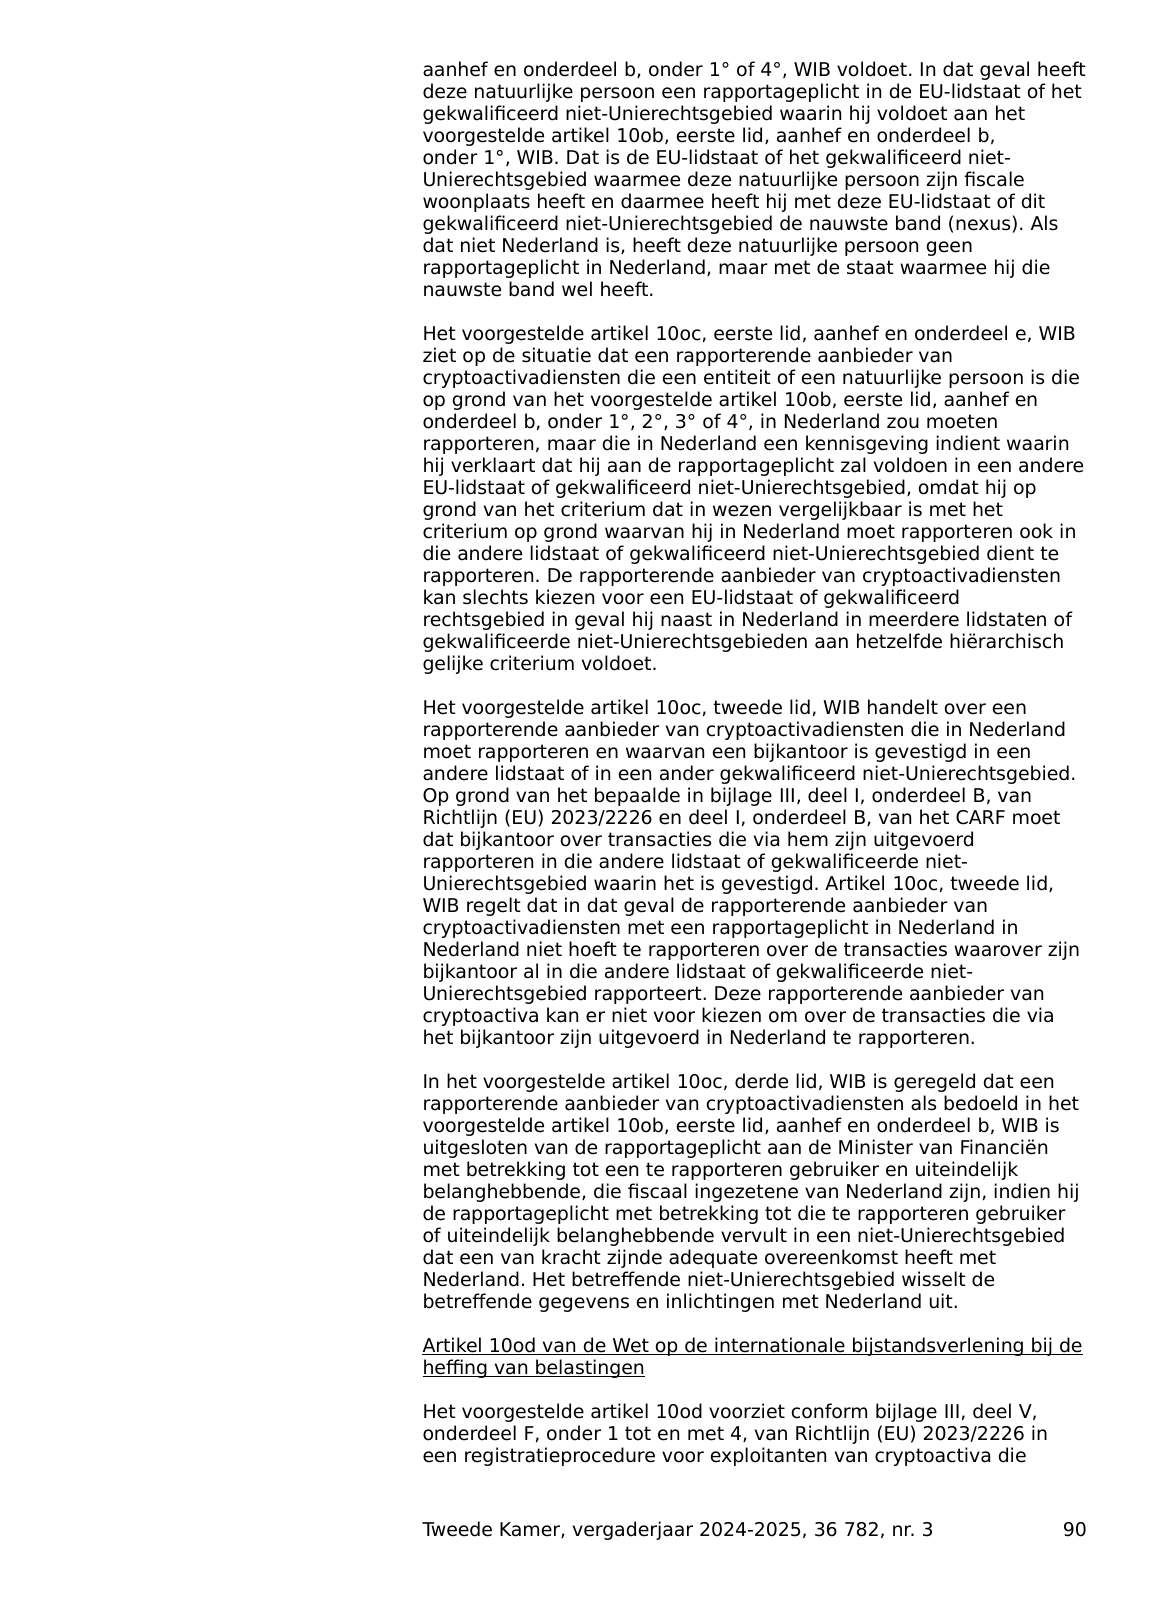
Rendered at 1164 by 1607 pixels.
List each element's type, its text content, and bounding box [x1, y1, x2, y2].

subtitle Artikel 10od van de Wet op de internationale bijstandsverlening bij de heffing van belastingen [422, 1335, 1087, 1379]
text Het voorgestelde artikel 10oc, eerste lid, aanhef en onderdeel e, WIB ziet op de situatie dat een rapporterende aanbieder van cryptoactivadiensten die een entiteit of een natuurlijke persoon is die op grond van het voorgestelde artikel 10ob, eerste lid, aanhef en onderdeel b, onder 1°, 2°, 3° of 4°, in Nederland zou moeten rapporteren, maar die in Nederland een kennisgeving indient waarin hij verklaart dat hij aan de rapportageplicht zal voldoen in een andere EU-lidstaat of gekwalificeerd niet-Unierechtsgebied, omdat hij op grond van het criterium dat in wezen vergelijkbaar is met het criterium op grond waarvan hij in Nederland moet rapporteren ook in die andere lidstaat of gekwalificeerd niet-Unierechtsgebied dient te rapporteren. De rapporterende aanbieder van cryptoactivadiensten kan slechts kiezen voor een EU-lidstaat of gekwalificeerd rechtsgebied in geval hij naast in Nederland in meerdere lidstaten of gekwalificeerde niet-Unierechtsgebieden aan hetzelfde hiërarchisch gelijke criterium voldoet. [422, 323, 1087, 675]
text Het voorgestelde artikel 10od voorziet conform bijlage III, deel V, onderdeel F, onder 1 tot en met 4, van Richtlijn (EU) 2023/2226 in een registratieprocedure voor exploitanten van cryptoactiva die [422, 1401, 1087, 1467]
text aanhef en onderdeel b, onder 1° of 4°, WIB voldoet. In dat geval heeft deze natuurlijke persoon een rapportageplicht in de EU-lidstaat of het gekwalificeerd niet-Unierechtsgebied waarin hij voldoet aan het voorgestelde artikel 10ob, eerste lid, aanhef en onderdeel b, onder 1°, WIB. Dat is de EU-lidstaat of het gekwalificeerd niet-Unierechtsgebied waarmee deze natuurlijke persoon zijn fiscale woonplaats heeft en daarmee heeft hij met deze EU-lidstaat of dit gekwalificeerd niet-Unierechtsgebied de nauwste band (nexus). Als dat niet Nederland is, heeft deze natuurlijke persoon geen rapportageplicht in Nederland, maar met de staat waarmee hij die nauwste band wel heeft. [422, 59, 1087, 301]
text In het voorgestelde artikel 10oc, derde lid, WIB is geregeld dat een rapporterende aanbieder van cryptoactivadiensten als bedoeld in het voorgestelde artikel 10ob, eerste lid, aanhef en onderdeel b, WIB is uitgesloten van de rapportageplicht aan de Minister van Financiën met betrekking tot een te rapporteren gebruiker en uiteindelijk belanghebbende, die fiscaal ingezetene van Nederland zijn, indien hij de rapportageplicht met betrekking tot die te rapporteren gebruiker of uiteindelijk belanghebbende vervult in een niet-Unierechtsgebied dat een van kracht zijnde adequate overeenkomst heeft met Nederland. Het betreffende niet-Unierechtsgebied wisselt de betreffende gegevens en inlichtingen met Nederland uit. [422, 1071, 1087, 1312]
text Het voorgestelde artikel 10oc, tweede lid, WIB handelt over een rapporterende aanbieder van cryptoactivadiensten die in Nederland moet rapporteren en waarvan een bijkantoor is gevestigd in een andere lidstaat of in een ander gekwalificeerd niet-Unierechtsgebied. Op grond van het bepaalde in bijlage III, deel I, onderdeel B, van Richtlijn (EU) 2023/2226 en deel I, onderdeel B, van het CARF moet dat bijkantoor over transacties die via hem zijn uitgevoerd rapporteren in die andere lidstaat of gekwalificeerde niet-Unierechtsgebied waarin het is gevestigd. Artikel 10oc, tweede lid, WIB regelt dat in dat geval de rapporterende aanbieder van cryptoactivadiensten met een rapportageplicht in Nederland in Nederland niet hoeft te rapporteren over de transacties waarover zijn bijkantoor al in die andere lidstaat of gekwalificeerde niet-Unierechtsgebied rapporteert. Deze rapporterende aanbieder van cryptoactiva kan er niet voor kiezen om over de transacties die via het bijkantoor zijn uitgevoerd in Nederland te rapporteren. [422, 697, 1087, 1048]
